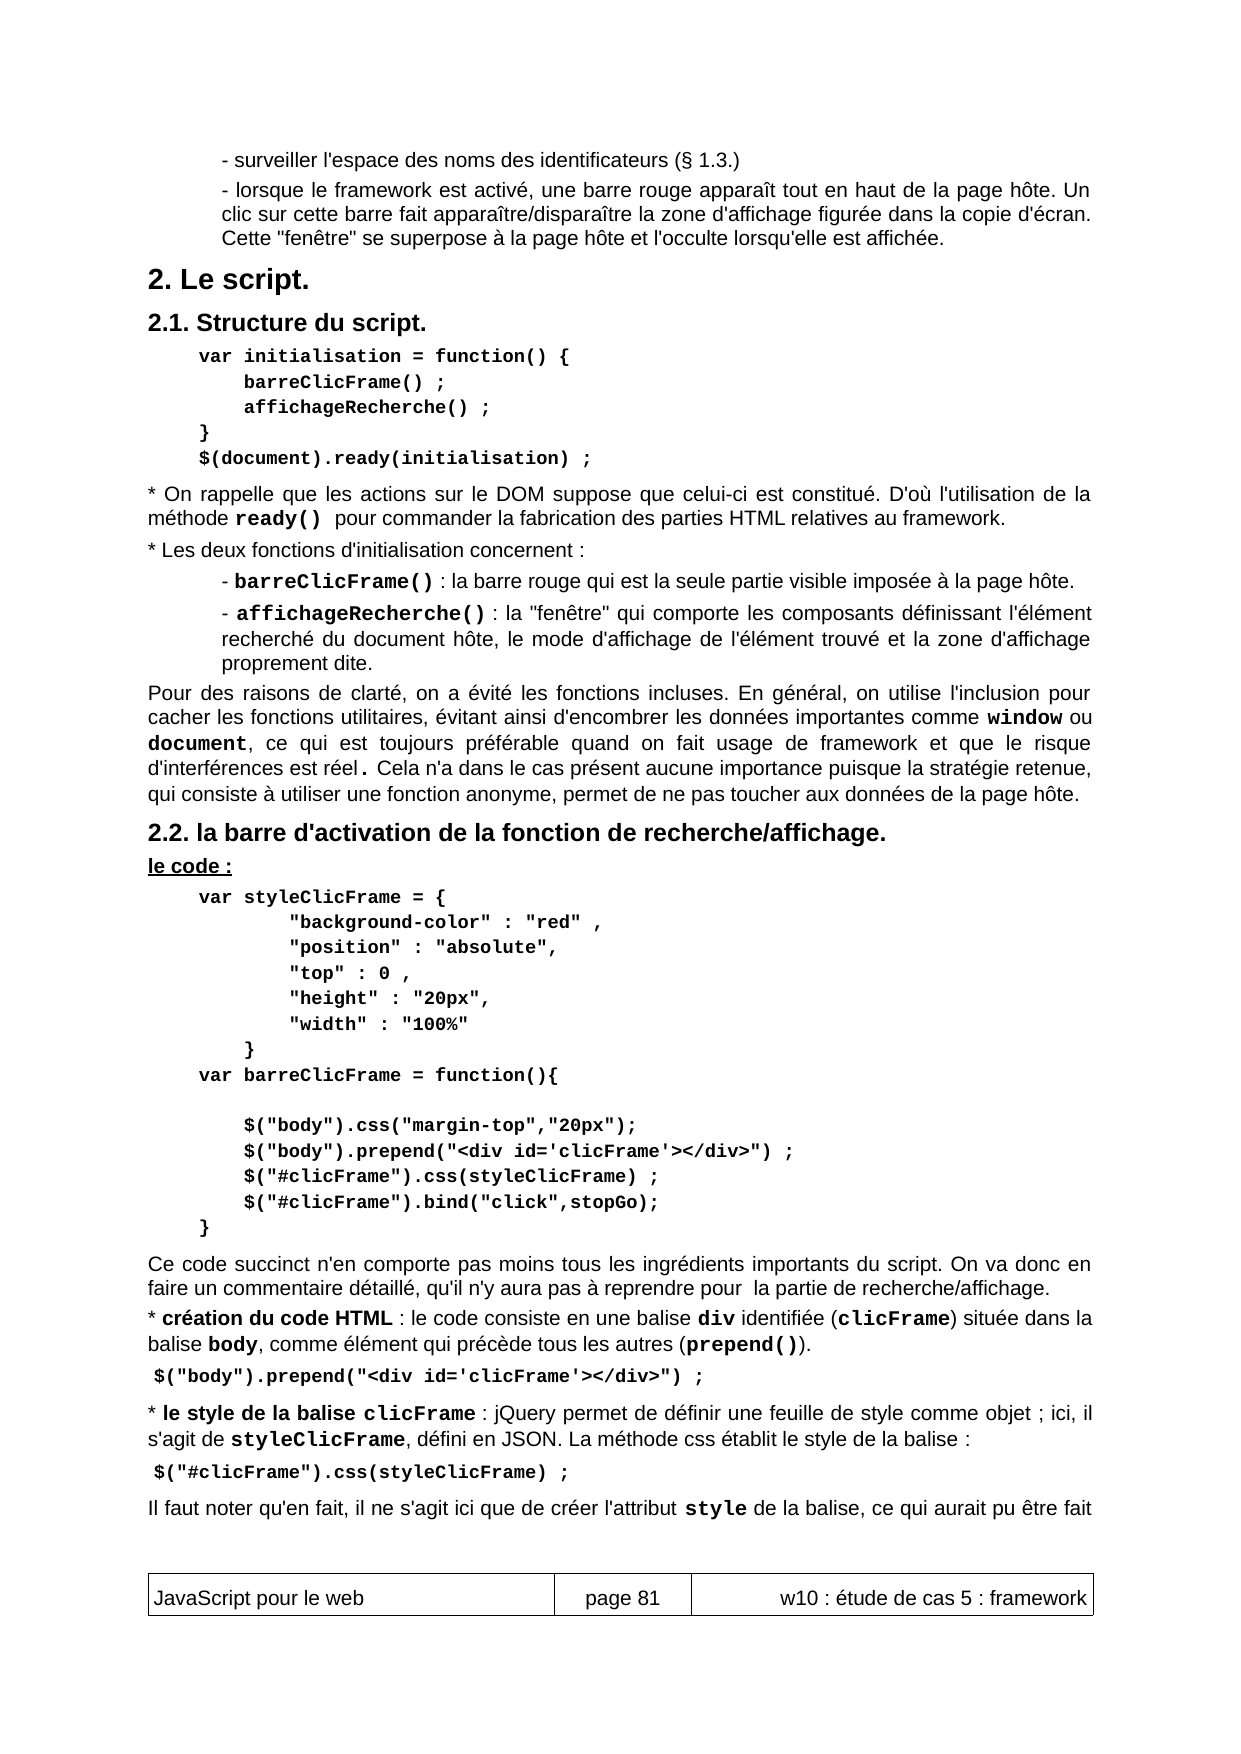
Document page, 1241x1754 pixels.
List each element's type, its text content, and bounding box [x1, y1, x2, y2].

text - surveiller l'espace des noms des identificateurs (§ 1.3.) [221, 148, 1093, 172]
text "background-color" : "red" , [148, 907, 1093, 932]
text $("#clicFrame").css(styleClicFrame) ; [148, 1161, 1093, 1187]
text "height" : "20px", [148, 983, 1093, 1009]
text - barreClicFrame() : la barre rouge qui est la seule partie visible imposée à la page hôte. [221, 568, 1093, 594]
text $("body").css("margin-top","20px"); [148, 1110, 1093, 1136]
text var barreClicFrame = function(){ [148, 1059, 1093, 1087]
text } [148, 1212, 1093, 1245]
text - lorsque le framework est activé, une barre rouge apparaît tout en haut de la page hôte. Un clic sur cette barre fait apparaître/disparaître la zone d'affichage figurée dans la copie d'écran. Cette "fenêtre" se superpose à la page hôte et l'occulte lorsqu'elle est affichée. [221, 178, 1093, 250]
text barreClicFrame() ; [148, 367, 1093, 392]
subtitle 2. Le script. [148, 262, 1093, 296]
text * On rappelle que les actions sur le DOM suppose que celui-ci est constitué. D'où l'utilisation de la méthode ready() pour commander la fabrication des parties HTML relatives au framework. [148, 482, 1093, 532]
text $("#clicFrame").css(styleClicFrame) ; [148, 1457, 1093, 1490]
text $(document).ready(initialisation) ; [148, 443, 1093, 476]
text $("body").prepend("<div id='clicFrame'></div>") ; [148, 1361, 1093, 1394]
text - affichageRecherche() : la "fenêtre" qui comporte les composants définissant l'élément recherché du document hôte, le mode d'affichage de l'élément trouvé et la zone d'affichage proprement dite. [221, 601, 1093, 674]
text "position" : "absolute", [148, 932, 1093, 958]
text var initialisation = function() { [148, 341, 1093, 367]
text le code : [148, 853, 1093, 877]
subtitle 2.2. la barre d'activation de la fonction de recherche/affichage. [148, 818, 1093, 847]
text "width" : "100%" [148, 1009, 1093, 1034]
text $("#clicFrame").bind("click",stopGo); [148, 1187, 1093, 1212]
text $("body").prepend("<div id='clicFrame'></div>") ; [148, 1136, 1093, 1161]
text affichageRecherche() ; [148, 392, 1093, 417]
text * Les deux fonctions d'initialisation concernent : [148, 538, 1093, 562]
subtitle 2.1. Structure du script. [148, 308, 1093, 337]
text Ce code succinct n'en comporte pas moins tous les ingrédients importants du script. On va donc en faire un commentaire détaillé, qu'il n'y aura pas à reprendre pour la partie de recherche/affichage. [148, 1251, 1093, 1299]
text * création du code HTML : le code consiste en une balise div identifiée (clicFrame) située dans la balise body, comme élément qui précède tous les autres (prepend()). [148, 1306, 1093, 1357]
text Pour des raisons de clarté, on a évité les fonctions incluses. En général, on utilise l'inclusion pour cacher les fonctions utilitaires, évitant ainsi d'encombrer les données importantes comme window ou document, ce qui est toujours préférable quand on fait usage de framework et que le risque d'interférences est réel. Cela n'a dans le cas présent aucune importance puisque la stratégie retenue, qui consiste à utiliser une fonction anonyme, permet de ne pas toucher aux données de la page hôte. [148, 681, 1093, 806]
text } [148, 1034, 1093, 1059]
text * le style de la balise clicFrame : jQuery permet de définir une feuille de style comme objet ; ici, il s'agit de styleClicFrame, défini en JSON. La méthode css établit le style de la balise : [148, 1401, 1093, 1452]
text "top" : 0 , [148, 958, 1093, 983]
text } [148, 417, 1093, 443]
text var styleClicFrame = { [148, 882, 1093, 907]
text Il faut noter qu'en fait, il ne s'agit ici que de créer l'attribut style de la balise, ce qui aurait pu être fait [148, 1496, 1093, 1522]
